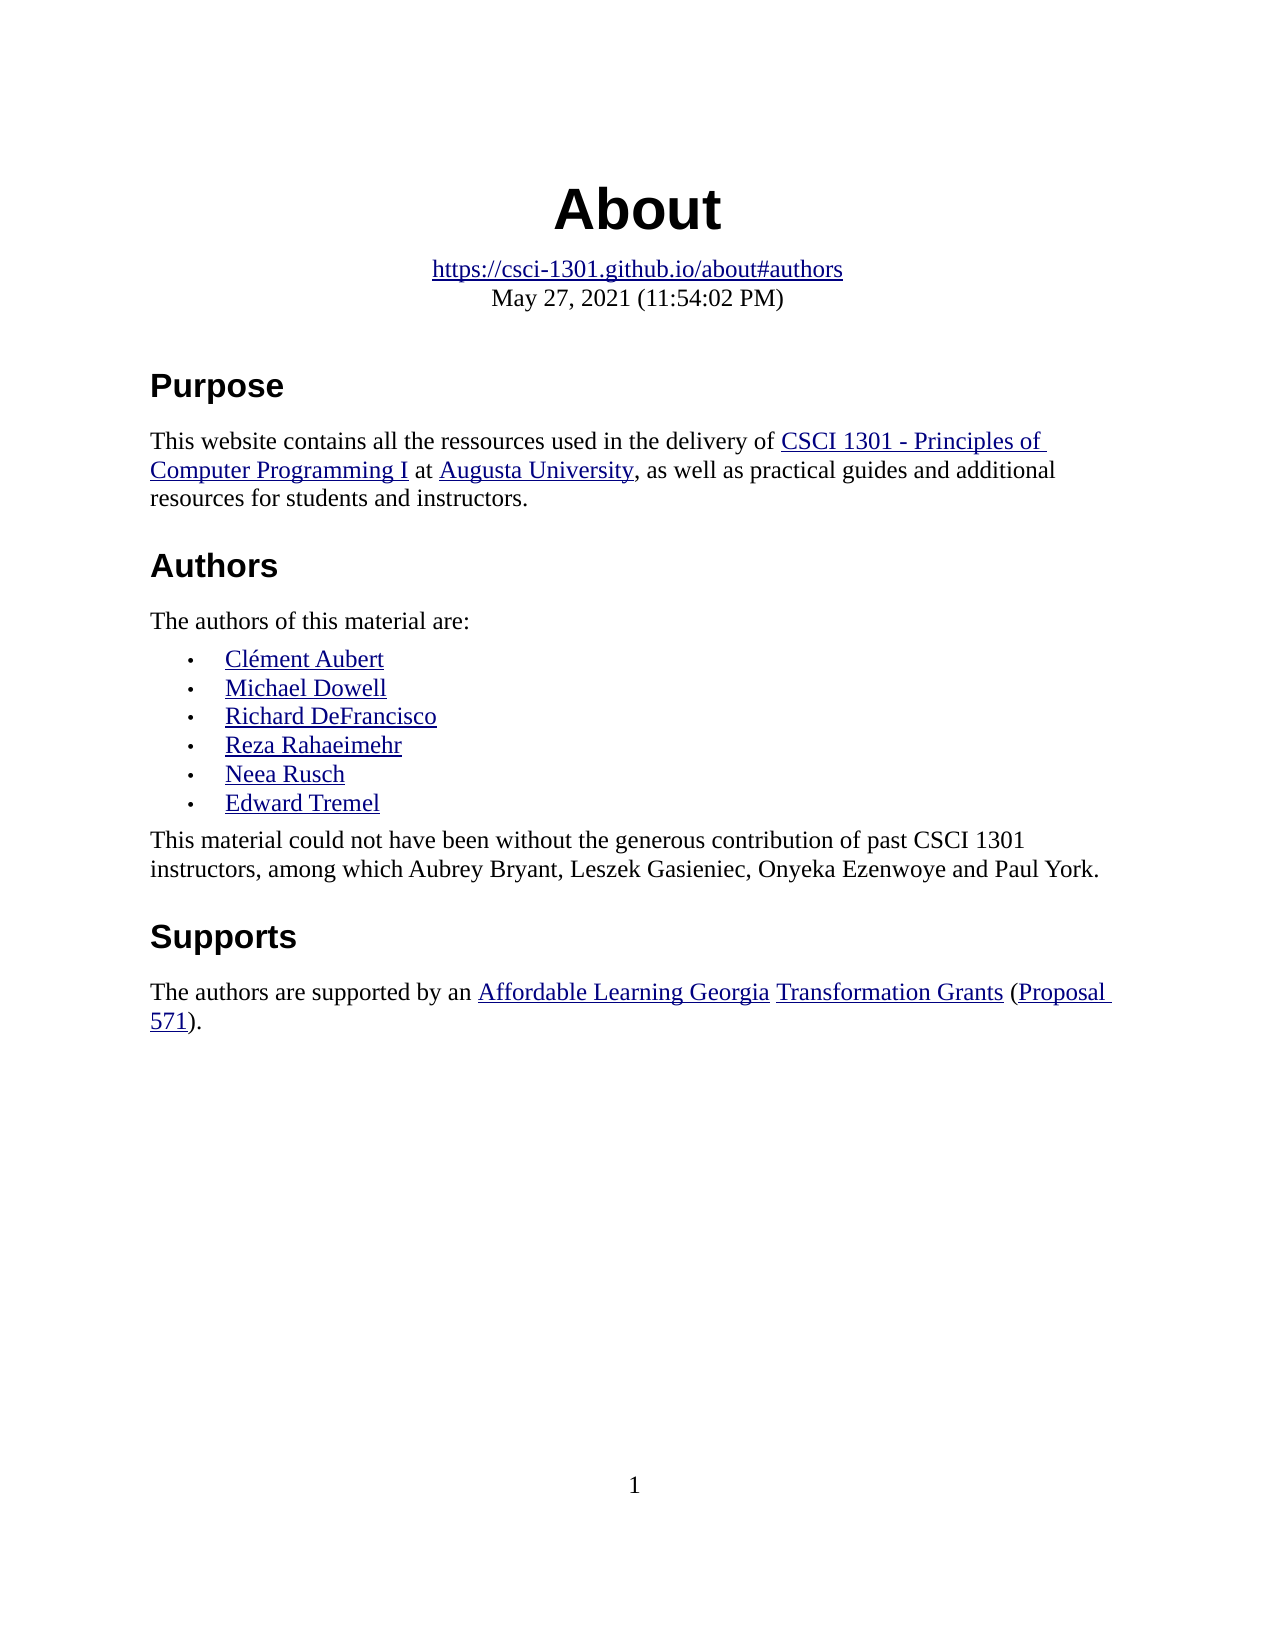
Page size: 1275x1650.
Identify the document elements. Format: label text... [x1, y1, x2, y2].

list Edward Tremel [187, 788, 1125, 816]
subtitle Authors [150, 546, 1125, 585]
text This material could not have been without the generous contribution of past CSCI 1301 instructors, among which Aubrey Bryant, Leszek Gasieniec, Onyeka Ezenwoye and Paul York. [150, 825, 1125, 883]
list Richard DeFrancisco [187, 701, 1125, 730]
text This website contains all the ressources used in the delivery of CSCI 1301 - Principles of Computer Programming I at Augusta University, as well as practical guides and additional resources for students and instructors. [150, 426, 1125, 512]
subtitle Purpose [150, 366, 1125, 404]
text The authors are supported by an Affordable Learning Georgia Transformation Grants (Proposal 571). [150, 977, 1125, 1034]
text May 27, 2021 (11:54:02 PM) [150, 283, 1125, 312]
subtitle Supports [150, 917, 1125, 956]
list Michael Dowell [187, 673, 1125, 701]
text https://csci-1301.github.io/about#authors [150, 254, 1125, 283]
list Neea Rusch [187, 759, 1125, 788]
list Reza Rahaeimehr [187, 730, 1125, 759]
list Clément Aubert [187, 644, 1125, 673]
title About [150, 175, 1125, 242]
text The authors of this material are: [150, 606, 1125, 635]
